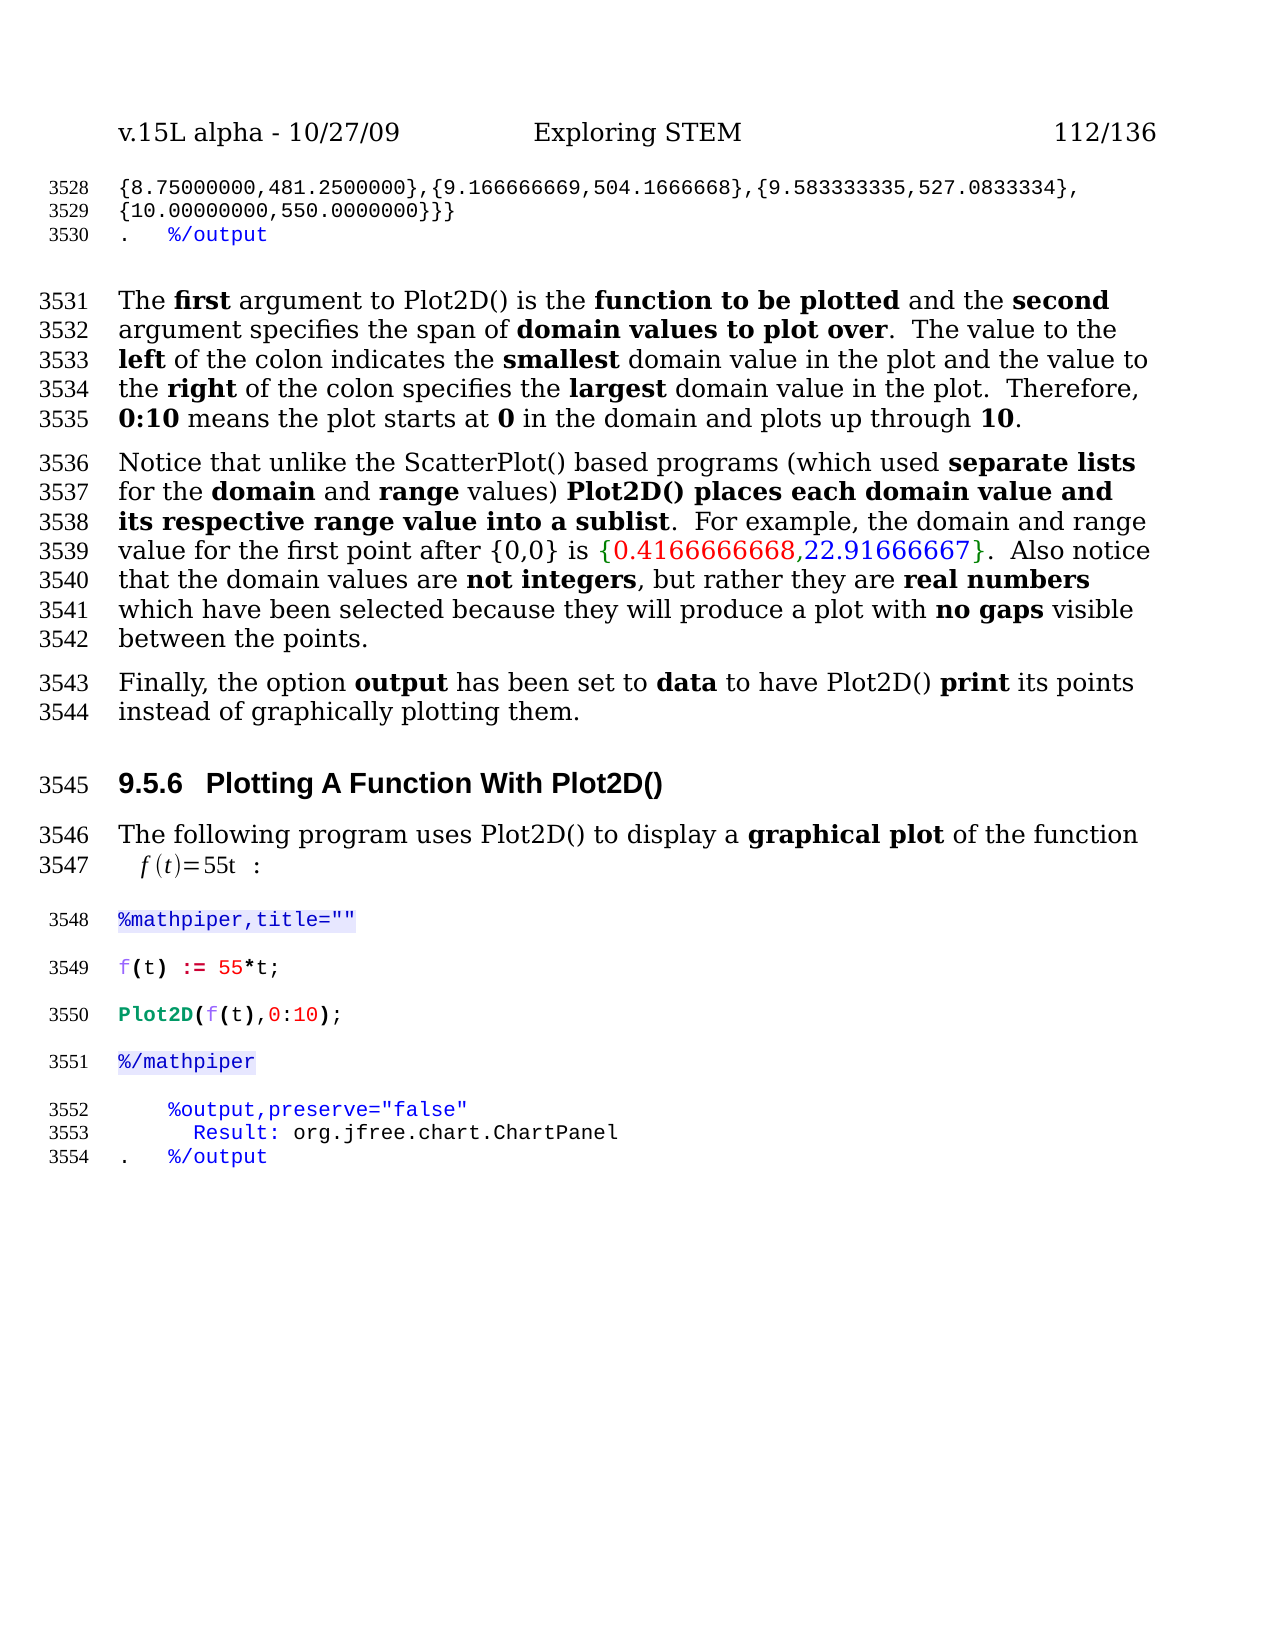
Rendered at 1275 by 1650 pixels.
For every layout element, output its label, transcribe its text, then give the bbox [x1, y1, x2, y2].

text {8.75000000,481.2500000},{9.166666669,504.1666668},{9.583333335,527.0833334},{10.00000000,550.0000000}}} [118, 177, 1157, 224]
text %output,preserve="false" [118, 1099, 1157, 1122]
text %mathpiper,title="" [118, 909, 1157, 933]
text %/mathpiper [118, 1051, 1157, 1075]
text The first argument to Plot2D() is the function to be plotted and the second argument specifies the span of domain values to plot over. The value to the left of the colon indicates the smallest domain value in the plot and the value to the right of the colon specifies the largest domain value in the plot. Therefore, 0:10 means the plot starts at 0 in the domain and plots up through 10. [118, 286, 1157, 433]
text Notice that unlike the ScatterPlot() based programs (which used separate lists for the domain and range values) Plot2D() places each domain value and its respective range value into a sublist. For example, the domain and range value for the first point after {0,0} is {0.4166666668,22.91666667}. Also notice that the domain values are not integers, but rather they are real numbers which have been selected because they will produce a plot with no gaps visible between the points. [118, 448, 1157, 653]
text The following program uses Plot2D() to display a graphical plot of the function: [118, 820, 1157, 880]
text Result: org.jfree.chart.ChartPanel [118, 1122, 1157, 1146]
subtitle Plotting A Function With Plot2D() [118, 766, 1157, 799]
text . %/output [118, 1146, 1157, 1169]
text f(t) := 55*t; [118, 957, 1157, 980]
text Plot2D(f(t),0:10); [118, 1004, 1157, 1028]
text . %/output [118, 224, 1157, 248]
text Finally, the option output has been set to data to have Plot2D() print its points instead of graphically plotting them. [118, 668, 1157, 727]
